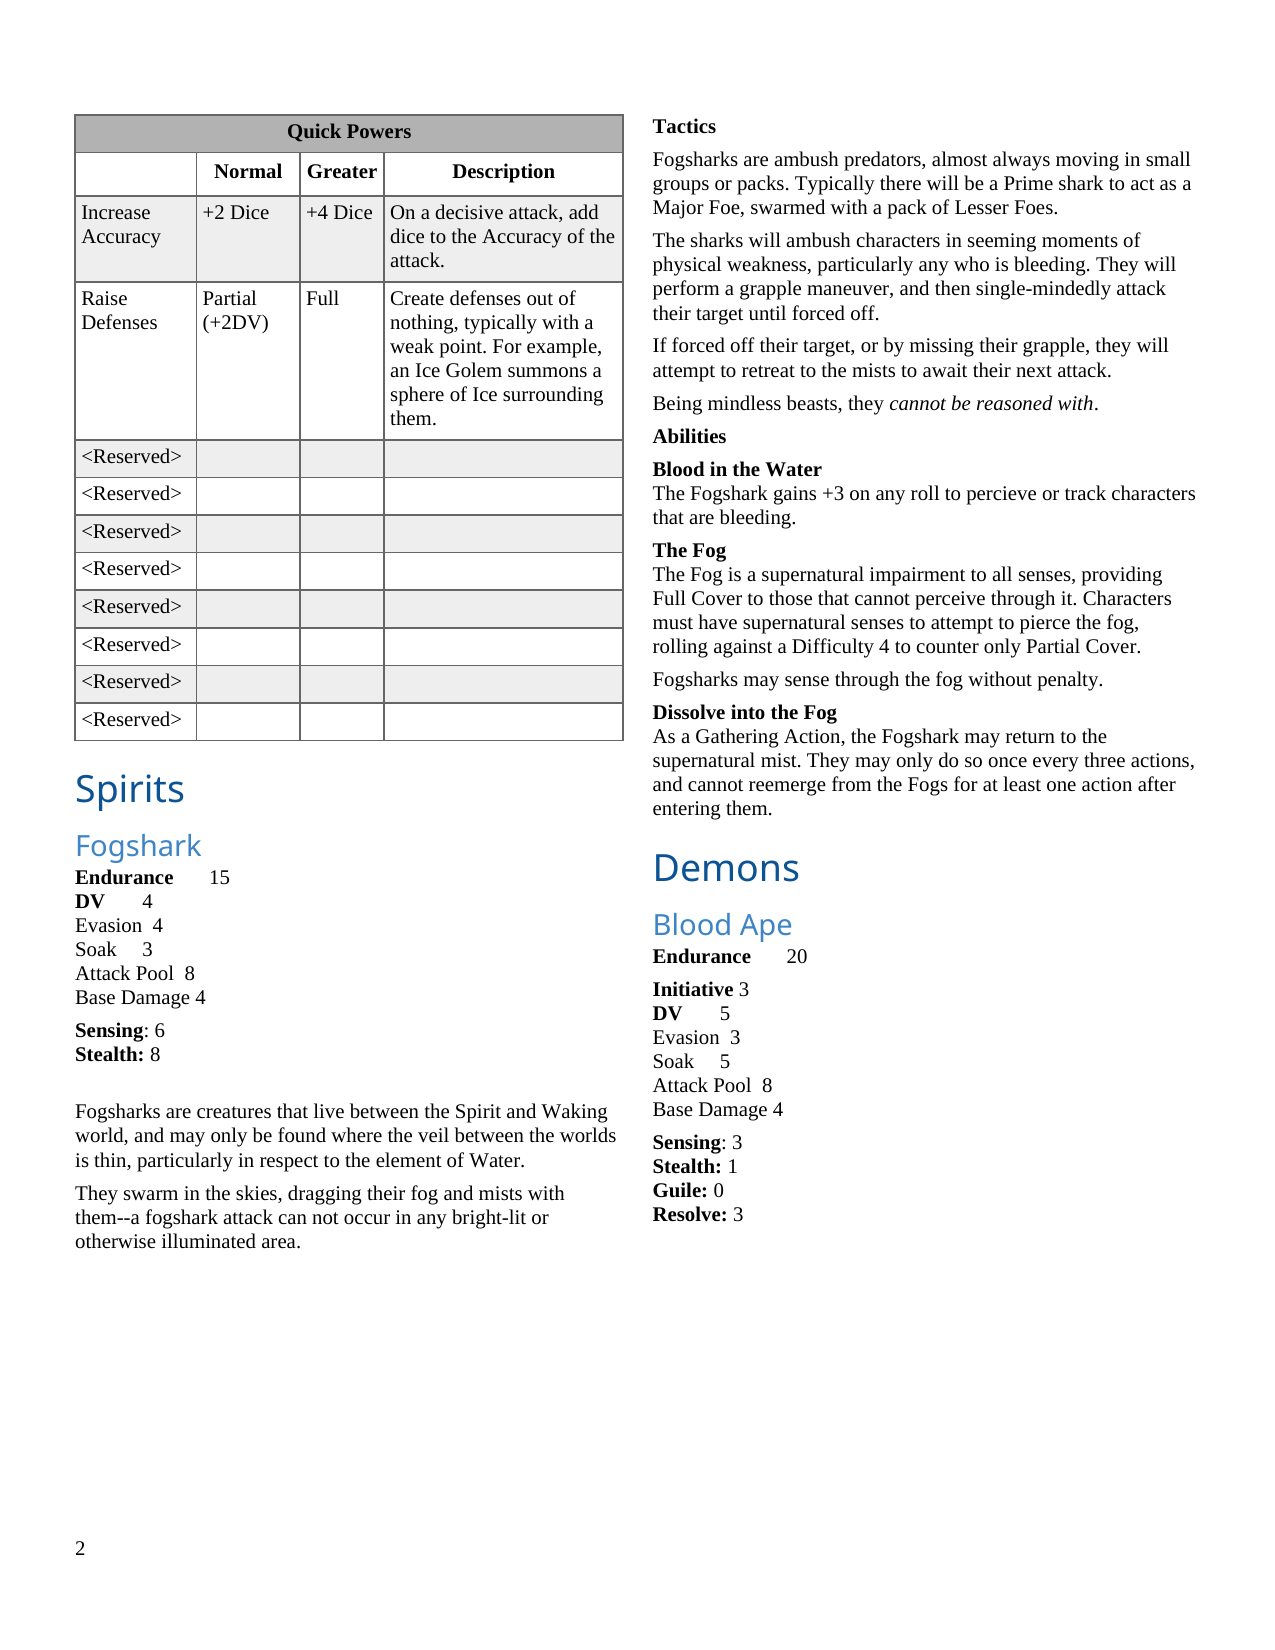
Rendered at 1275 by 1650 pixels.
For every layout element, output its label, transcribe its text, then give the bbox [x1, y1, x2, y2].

table_cell [197, 704, 299, 740]
table_cell On a decisive attack, add dice to the Accuracy of the attack. [385, 197, 622, 281]
table_cell [385, 478, 622, 514]
table_cell Partial (+2DV) [197, 283, 299, 439]
text Abilities [652, 423, 1200, 448]
table_cell Greater [301, 153, 383, 195]
table_cell <Reserved> [76, 666, 196, 702]
text If forced off their target, or by missing their grapple, they will attempt to retreat to the mists to await their next attack. [652, 333, 1200, 382]
text The Fog The Fog is a supernatural impairment to all senses, providing Full Cover to those that cannot perceive through it. Characters must have supernatural senses to attempt to pierce the fog, rolling against a Difficulty 4 to counter only Partial Cover. [652, 538, 1200, 658]
table_cell Create defenses out of nothing, typically with a weak point. For example, an Ice Golem summons a sphere of Ice surrounding them. [385, 283, 622, 439]
subtitle Fogshark [75, 825, 622, 865]
table_cell [301, 629, 383, 664]
text Fogsharks are creatures that live between the Spirit and Waking world, and may only be found where the veil between the worlds is thin, particularly in respect to the element of Water. [75, 1099, 622, 1172]
table_cell [76, 153, 196, 195]
table_cell [385, 704, 622, 740]
table_cell [197, 441, 299, 477]
table_cell [385, 666, 622, 702]
table_cell <Reserved> [76, 591, 196, 627]
table_cell [197, 591, 299, 627]
table_cell [197, 516, 299, 552]
table_cell Description [385, 153, 622, 195]
text Being mindless beasts, they cannot be reasoned with. [652, 391, 1200, 414]
table_cell <Reserved> [76, 553, 196, 589]
table_cell Full [301, 283, 383, 439]
text Fogsharks are ambush predators, almost always moving in small groups or packs. Typically there will be a Prime shark to act as a Major Foe, swarmed with a pack of Lesser Foes. [652, 147, 1200, 219]
table_cell Increase Accuracy [76, 197, 196, 281]
subtitle Demons [652, 841, 1200, 892]
table_cell [197, 666, 299, 702]
table_cell [301, 441, 383, 477]
table_cell [197, 478, 299, 514]
table_cell [301, 704, 383, 740]
table_header Quick Powers [76, 116, 622, 152]
table_cell <Reserved> [76, 478, 196, 514]
table_cell [301, 516, 383, 552]
table_cell <Reserved> [76, 516, 196, 552]
table_cell +2 Dice [197, 197, 299, 281]
table_cell <Reserved> [76, 704, 196, 740]
table_cell +4 Dice [301, 197, 383, 281]
text Endurance 20 [652, 944, 1200, 968]
text Initiative 3 DV 5 Evasion 3 Soak 5 Attack Pool 8 Base Damage 4 [652, 977, 1200, 1121]
table_cell Normal [197, 153, 299, 195]
subtitle Blood Ape [652, 904, 1200, 944]
table_cell [197, 553, 299, 589]
table_cell <Reserved> [76, 629, 196, 664]
text Endurance 15 DV 4 Evasion 4 Soak 3 Attack Pool 8 Base Damage 4 [75, 865, 622, 1009]
text Sensing: 6 Stealth: 8 [75, 1018, 622, 1090]
subtitle Spirits [75, 762, 622, 813]
text They swarm in the skies, dragging their fog and mists with them--a fogshark attack can not occur in any bright-lit or otherwise illuminated area. [75, 1181, 622, 1253]
table_cell [301, 478, 383, 514]
text The sharks will ambush characters in seeming moments of physical weakness, particularly any who is bleeding. They will perform a grapple maneuver, and then single-mindedly attack their target until forced off. [652, 228, 1200, 324]
table_cell [301, 553, 383, 589]
text Tactics [652, 114, 1200, 138]
text Blood in the Water The Fogshark gains +3 on any roll to percieve or track characters that are bleeding. [652, 457, 1200, 529]
table_cell <Reserved> [76, 441, 196, 477]
text Fogsharks may sense through the fog without penalty. [652, 667, 1200, 691]
table_cell [385, 591, 622, 627]
table_cell [301, 666, 383, 702]
table_cell [385, 516, 622, 552]
text Sensing: 3 Stealth: 1 Guile: 0 Resolve: 3 [652, 1130, 1200, 1251]
table_cell [301, 591, 383, 627]
table_cell [385, 629, 622, 664]
text Dissolve into the Fog As a Gathering Action, the Fogshark may return to the supernatural mist. They may only do so once every three actions, and cannot reemerge from the Fogs for at least one action after entering them. [652, 700, 1200, 820]
table_cell [385, 553, 622, 589]
table_cell Raise Defenses [76, 283, 196, 439]
table_cell [197, 629, 299, 664]
table_cell [385, 441, 622, 477]
